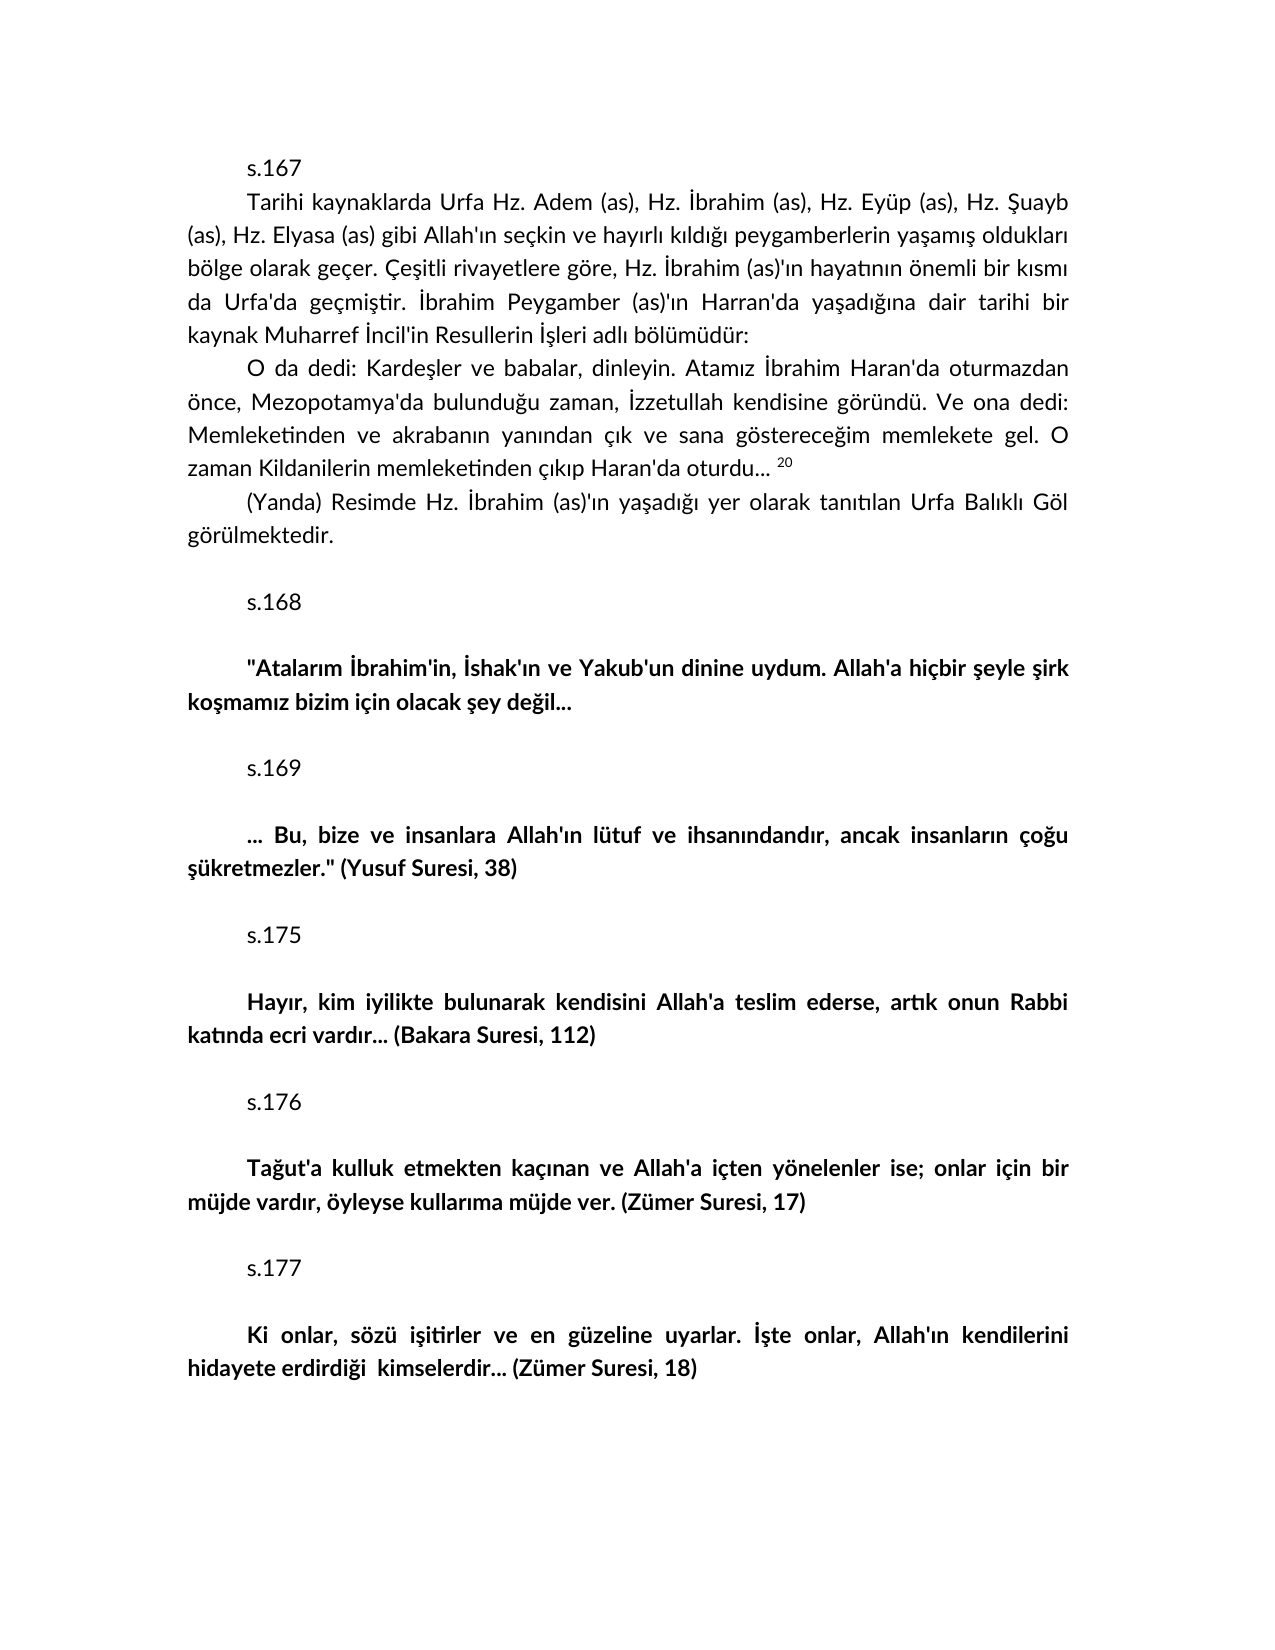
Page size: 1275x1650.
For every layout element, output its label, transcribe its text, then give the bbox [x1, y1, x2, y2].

text s.167 [187, 150, 1070, 183]
text s.176 [187, 1083, 1070, 1117]
text Hayır, kim iyilikte bulunarak kendisini Allah'a teslim ederse, artık onun Rabbi katında ecri vardır... (Bakara Suresi, 112) [187, 983, 1070, 1050]
text s.169 [187, 750, 1070, 783]
text s.175 [187, 917, 1070, 950]
text Ki onlar, sözü işitirler ve en güzeline uyarlar. İşte onlar, Allah'ın kendilerini hidayete erdirdiği kimselerdir... (Zümer Suresi, 18) [187, 1317, 1070, 1383]
text s.177 [187, 1250, 1070, 1283]
text (Yanda) Resimde Hz. İbrahim (as)'ın yaşadığı yer olarak tanıtılan Urfa Balıklı Göl görülmektedir. [187, 483, 1070, 550]
text s.168 [187, 583, 1070, 617]
text Tarihi kaynaklarda Urfa Hz. Adem (as), Hz. İbrahim (as), Hz. Eyüp (as), Hz. Şuayb (as), Hz. Elyasa (as) gibi Allah'ın seçkin ve hayırlı kıldığı peygamberlerin yaşamış oldukları bölge olarak geçer. Çeşitli rivayetlere göre, Hz. İbrahim (as)'ın hayatının önemli bir kısmı da Urfa'da geçmiştir. İbrahim Peygamber (as)'ın Harran'da yaşadığına dair tarihi bir kaynak Muharref İncil'in Resullerin İşleri adlı bölümüdür: [187, 183, 1070, 350]
text Tağut'a kulluk etmekten kaçınan ve Allah'a içten yönelenler ise; onlar için bir müjde vardır, öyleyse kullarıma müjde ver. (Zümer Suresi, 17) [187, 1150, 1070, 1217]
text ... Bu, bize ve insanlara Allah'ın lütuf ve ihsanındandır, ancak insanların çoğu şükretmezler." (Yusuf Suresi, 38) [187, 817, 1070, 883]
text O da dedi: Kardeşler ve babalar, dinleyin. Atamız İbrahim Haran'da oturmazdan önce, Mezopotamya'da bulunduğu zaman, İzzetullah kendisine göründü. Ve ona dedi: Memleketinden ve akrabanın yanından çık ve sana göstereceğim memlekete gel. O zaman Kildanilerin memleketinden çıkıp Haran'da oturdu... 20 [187, 350, 1070, 483]
text "Atalarım İbrahim'in, İshak'ın ve Yakub'un dinine uydum. Allah'a hiçbir şeyle şirk koşmamız bizim için olacak şey değil... [187, 650, 1070, 717]
